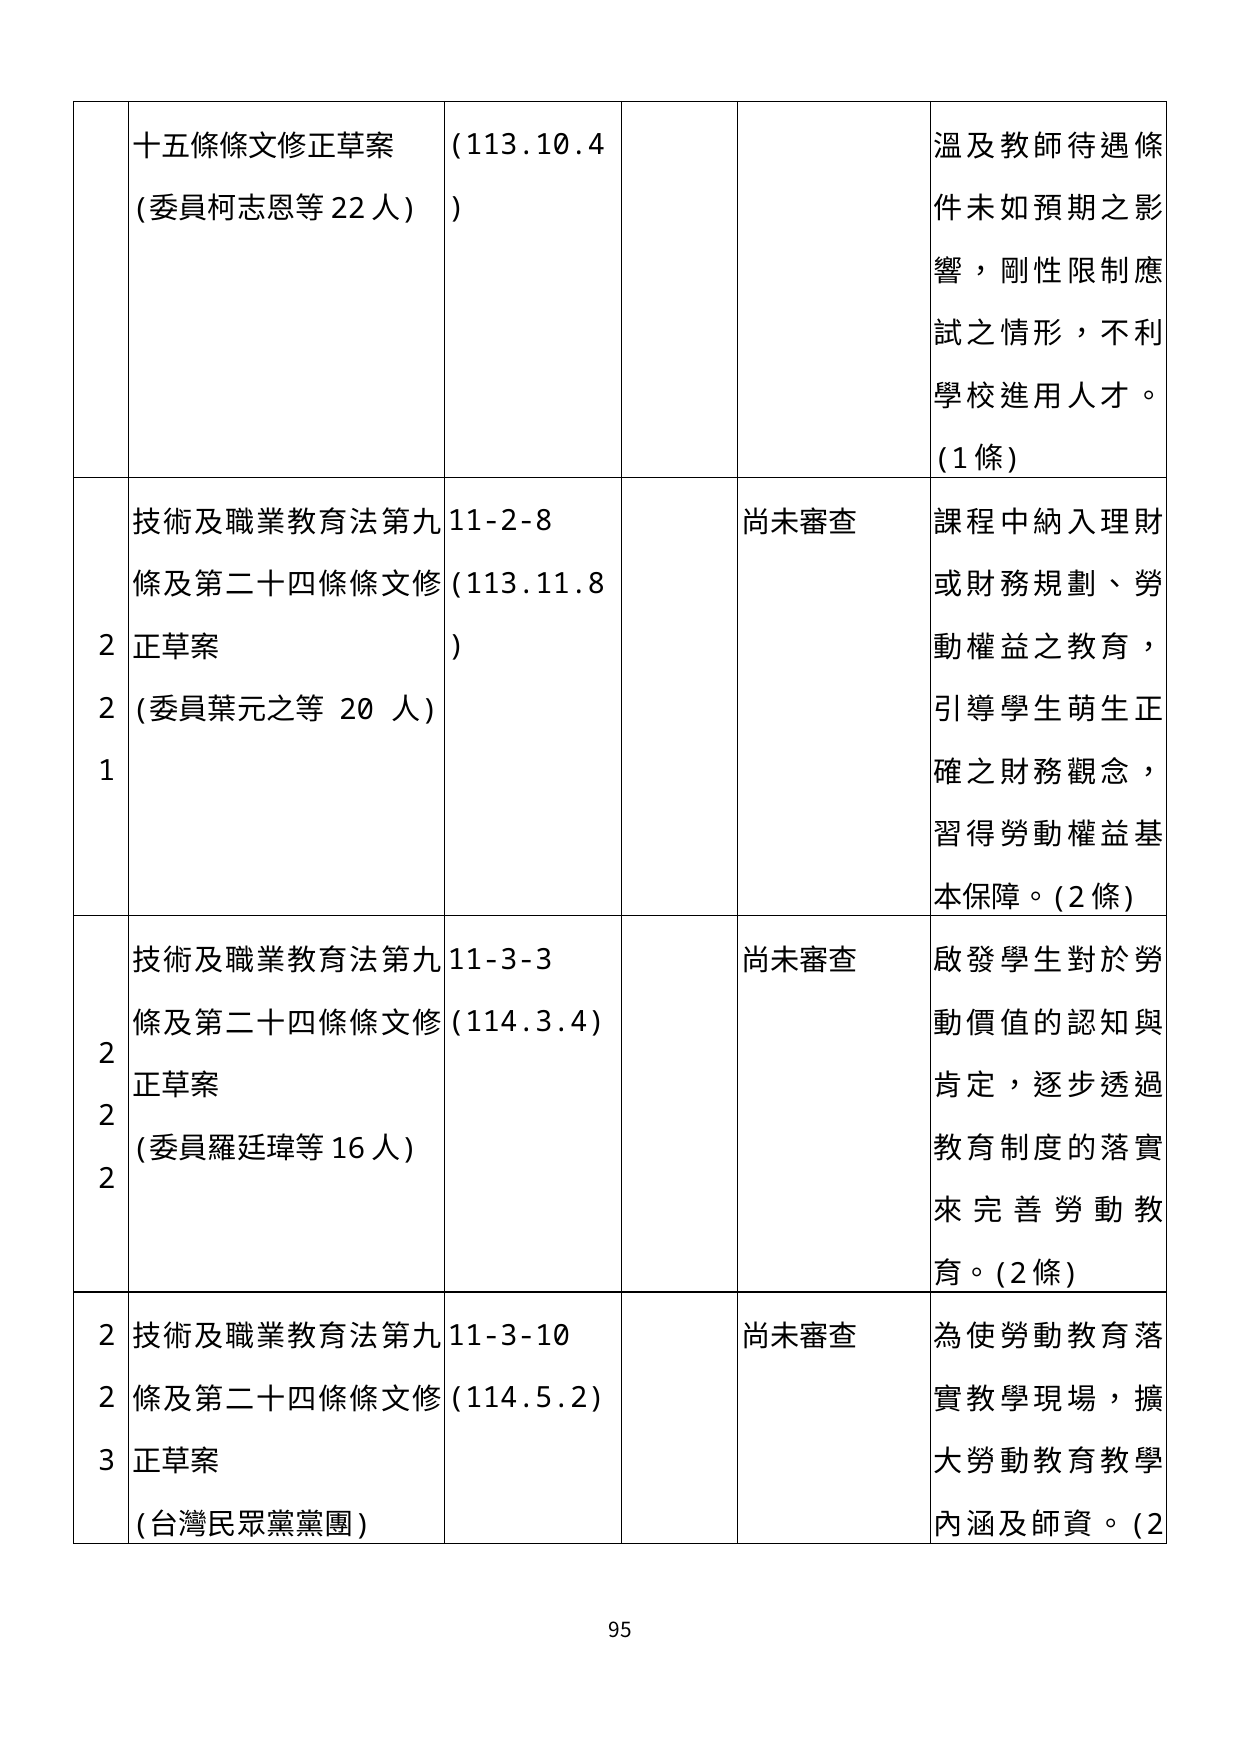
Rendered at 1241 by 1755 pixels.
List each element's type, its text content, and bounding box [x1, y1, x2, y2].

table_cell 溫及教師待遇條件未如預期之影響，剛性限制應試之情形，不利學校進用人才。(1條) [931, 102, 1166, 477]
table_cell 尚未審查 [738, 916, 930, 1291]
table_cell 11-3-3 (114.3.4) [445, 916, 621, 1291]
table_cell 尚未審查 [738, 1293, 930, 1542]
table_cell [622, 478, 737, 915]
table_cell 技術及職業教育法第九條及第二十四條條文修正草案 (委員葉元之等 20 人) [129, 478, 444, 915]
table_cell [622, 102, 737, 477]
table_cell 十五條條文修正草案 (委員柯志恩等22人) [129, 102, 444, 477]
table_cell 11-3-10 (114.5.2) [445, 1293, 621, 1542]
table_cell [622, 1293, 737, 1542]
table_cell [74, 916, 128, 1291]
table_cell 啟發學生對於勞動價值的認知與肯定，逐步透過教育制度的落實來完善勞動教育。(2條) [931, 916, 1166, 1291]
table_cell [74, 1293, 128, 1542]
table_cell [74, 102, 128, 477]
table_cell (113.10.4) [445, 102, 621, 477]
table_cell 課程中納入理財或財務規劃、勞動權益之教育，引導學生萌生正確之財務觀念，習得勞動權益基本保障。(2條) [931, 478, 1166, 915]
table_cell 技術及職業教育法第九條及第二十四條條文修正草案 (委員羅廷瑋等16人) [129, 916, 444, 1291]
table_cell 技術及職業教育法第九條及第二十四條條文修正草案 (台灣民眾黨黨團) [129, 1293, 444, 1542]
table_cell [622, 916, 737, 1291]
table_cell 為使勞動教育落實教學現場，擴大勞動教育教學內涵及師資。(2 [931, 1293, 1166, 1542]
table_cell [738, 102, 930, 477]
table_cell [74, 478, 128, 915]
table_cell 尚未審查 [738, 478, 930, 915]
table_cell 11-2-8 (113.11.8) [445, 478, 621, 915]
